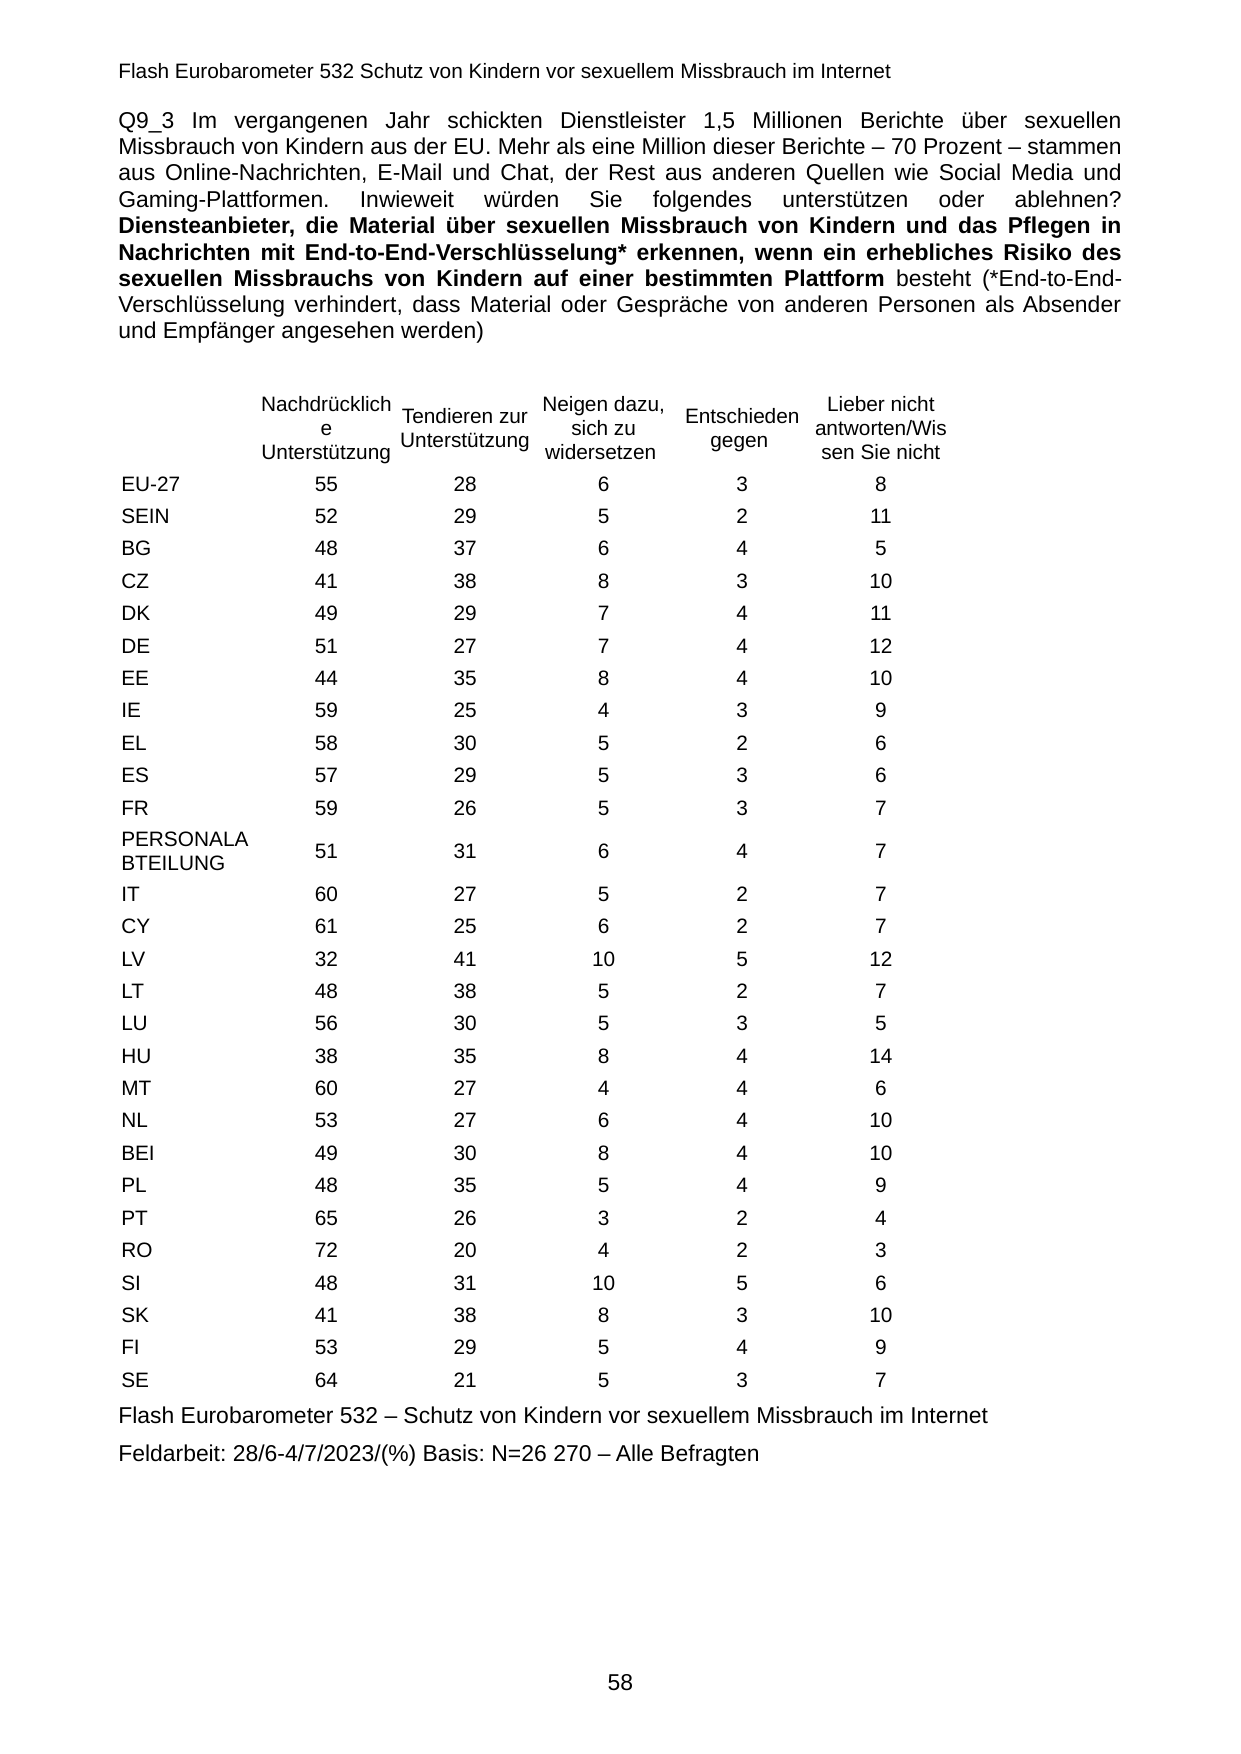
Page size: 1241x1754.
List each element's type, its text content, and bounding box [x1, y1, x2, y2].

table_cell 6 [811, 1072, 950, 1104]
table_cell SEIN [118, 500, 257, 532]
table_cell 8 [534, 1137, 673, 1169]
table_cell 4 [673, 532, 811, 564]
table_cell 28 [395, 467, 534, 500]
table_cell 5 [534, 975, 673, 1007]
table_cell 41 [257, 1299, 395, 1331]
table_cell 48 [257, 975, 395, 1007]
table_cell 14 [811, 1039, 950, 1072]
table_cell 5 [673, 942, 811, 974]
table_cell 30 [395, 726, 534, 759]
table_cell 3 [673, 565, 811, 597]
table_cell SE [118, 1363, 257, 1396]
table_cell IT [118, 878, 257, 910]
table_cell 30 [395, 1007, 534, 1039]
table_cell 56 [257, 1007, 395, 1039]
table_cell 8 [534, 1299, 673, 1331]
table_cell 12 [811, 629, 950, 662]
table_cell 10 [534, 1266, 673, 1298]
table_cell 4 [673, 1104, 811, 1137]
table_cell 4 [673, 597, 811, 629]
table_cell LV [118, 942, 257, 974]
table_cell 60 [257, 1072, 395, 1104]
table_cell 5 [811, 532, 950, 564]
table_cell LU [118, 1007, 257, 1039]
table_cell 2 [673, 1234, 811, 1266]
table_cell 52 [257, 500, 395, 532]
table_cell 2 [673, 500, 811, 532]
table_cell MT [118, 1072, 257, 1104]
table_cell 6 [534, 910, 673, 942]
table_cell 48 [257, 1169, 395, 1201]
table_cell 25 [395, 694, 534, 726]
table_cell 29 [395, 1331, 534, 1363]
table_cell 31 [395, 824, 534, 877]
table_cell 11 [811, 597, 950, 629]
table_cell 6 [811, 1266, 950, 1298]
table_cell 5 [534, 1007, 673, 1039]
table_cell 5 [811, 1007, 950, 1039]
table_cell 12 [811, 942, 950, 974]
table_cell 29 [395, 759, 534, 791]
table_cell 10 [811, 565, 950, 597]
table_cell HU [118, 1039, 257, 1072]
table_cell 30 [395, 1137, 534, 1169]
table_cell 7 [534, 597, 673, 629]
table_cell 3 [673, 467, 811, 500]
table_cell SK [118, 1299, 257, 1331]
table_cell 61 [257, 910, 395, 942]
table_cell 29 [395, 500, 534, 532]
table_cell CY [118, 910, 257, 942]
table_cell 2 [673, 726, 811, 759]
table_cell 38 [395, 565, 534, 597]
table_cell 4 [534, 694, 673, 726]
table_cell 6 [811, 759, 950, 791]
table_cell 38 [395, 975, 534, 1007]
table_cell 5 [534, 1331, 673, 1363]
table_cell 5 [534, 878, 673, 910]
table_cell 4 [673, 1039, 811, 1072]
table_header Nachdrückliche Unterstützung [257, 388, 395, 467]
table_cell 7 [811, 824, 950, 877]
table_cell 27 [395, 1072, 534, 1104]
table_cell 7 [811, 910, 950, 942]
table_cell 3 [673, 1299, 811, 1331]
table_cell 9 [811, 694, 950, 726]
table_cell RO [118, 1234, 257, 1266]
table_cell 48 [257, 532, 395, 564]
table_cell 6 [534, 532, 673, 564]
table_cell 49 [257, 1137, 395, 1169]
table_cell 35 [395, 1039, 534, 1072]
table_cell 10 [534, 942, 673, 974]
table_cell 6 [534, 1104, 673, 1137]
table_cell 4 [673, 1169, 811, 1201]
table_cell 10 [811, 1137, 950, 1169]
table_cell 41 [395, 942, 534, 974]
table_cell 3 [673, 694, 811, 726]
table_cell 9 [811, 1331, 950, 1363]
table_cell 53 [257, 1331, 395, 1363]
table_cell 72 [257, 1234, 395, 1266]
table_cell 4 [811, 1201, 950, 1234]
table_cell 9 [811, 1169, 950, 1201]
table_cell 57 [257, 759, 395, 791]
table_cell 2 [673, 910, 811, 942]
table_cell 6 [534, 467, 673, 500]
table_cell 59 [257, 791, 395, 824]
table_cell 31 [395, 1266, 534, 1298]
table_header Entschieden gegen [673, 388, 811, 467]
table_cell 27 [395, 1104, 534, 1137]
table_cell 7 [534, 629, 673, 662]
table_cell 7 [811, 1363, 950, 1396]
table_cell 8 [534, 565, 673, 597]
table_cell 3 [811, 1234, 950, 1266]
table_cell 27 [395, 878, 534, 910]
table_cell 2 [673, 1201, 811, 1234]
table_cell 58 [257, 726, 395, 759]
table_cell 5 [534, 500, 673, 532]
table_cell 10 [811, 1104, 950, 1137]
table_cell 20 [395, 1234, 534, 1266]
table_cell EL [118, 726, 257, 759]
table_cell 7 [811, 878, 950, 910]
table_cell LT [118, 975, 257, 1007]
table_cell CZ [118, 565, 257, 597]
table_cell 27 [395, 629, 534, 662]
text Feldarbeit: 28/6-4/7/2023/(%) Basis: N=26 270 – Alle Befragten [118, 1440, 1122, 1466]
table_cell 49 [257, 597, 395, 629]
table_cell FI [118, 1331, 257, 1363]
table_cell 5 [534, 1363, 673, 1396]
table_cell 59 [257, 694, 395, 726]
table_cell 4 [673, 1072, 811, 1104]
table_cell EE [118, 662, 257, 694]
table_cell DE [118, 629, 257, 662]
table_cell 3 [673, 1007, 811, 1039]
table_cell 32 [257, 942, 395, 974]
table_cell 5 [673, 1266, 811, 1298]
table_cell ES [118, 759, 257, 791]
table_cell 3 [534, 1201, 673, 1234]
table_cell 53 [257, 1104, 395, 1137]
table_cell PL [118, 1169, 257, 1201]
table_cell 10 [811, 662, 950, 694]
table_cell PT [118, 1201, 257, 1234]
table_cell DK [118, 597, 257, 629]
table_cell PERSONALABTEILUNG [118, 824, 257, 877]
table_cell 4 [534, 1234, 673, 1266]
table_cell FR [118, 791, 257, 824]
table_cell 51 [257, 824, 395, 877]
table_cell BG [118, 532, 257, 564]
table_cell 8 [534, 662, 673, 694]
table_cell 5 [534, 1169, 673, 1201]
table_cell 26 [395, 1201, 534, 1234]
table_cell 8 [534, 1039, 673, 1072]
table_cell 55 [257, 467, 395, 500]
table_cell 3 [673, 759, 811, 791]
table_cell IE [118, 694, 257, 726]
table_cell 38 [257, 1039, 395, 1072]
table_cell SI [118, 1266, 257, 1298]
table_cell 64 [257, 1363, 395, 1396]
table_cell 4 [534, 1072, 673, 1104]
table_cell 35 [395, 662, 534, 694]
table_cell EU-27 [118, 467, 257, 500]
table_cell 51 [257, 629, 395, 662]
table_cell 3 [673, 1363, 811, 1396]
table_cell BEI [118, 1137, 257, 1169]
table_cell 44 [257, 662, 395, 694]
table_cell 5 [534, 726, 673, 759]
table_cell 4 [673, 824, 811, 877]
table_cell 4 [673, 662, 811, 694]
table_cell 48 [257, 1266, 395, 1298]
table_cell 10 [811, 1299, 950, 1331]
table_cell 5 [534, 759, 673, 791]
table_cell 65 [257, 1201, 395, 1234]
table_cell 29 [395, 597, 534, 629]
table_cell 4 [673, 1331, 811, 1363]
table_cell 41 [257, 565, 395, 597]
table_cell 25 [395, 910, 534, 942]
table_cell 5 [534, 791, 673, 824]
table_header [118, 388, 257, 467]
table_cell 7 [811, 791, 950, 824]
table_header Tendieren zur Unterstützung [395, 388, 534, 467]
table_cell 26 [395, 791, 534, 824]
table_cell 6 [811, 726, 950, 759]
table_cell 4 [673, 1137, 811, 1169]
table_cell 60 [257, 878, 395, 910]
table_cell 21 [395, 1363, 534, 1396]
table_cell 37 [395, 532, 534, 564]
table_header Lieber nicht antworten/Wissen Sie nicht [811, 388, 950, 467]
table_cell 8 [811, 467, 950, 500]
table_cell 6 [534, 824, 673, 877]
table_cell 11 [811, 500, 950, 532]
table_cell 38 [395, 1299, 534, 1331]
text Q9_3 Im vergangenen Jahr schickten Dienstleister 1,5 Millionen Berichte über sexuellen Missbrauch von Kindern aus der EU. Mehr als eine Million dieser Berichte – 70 Prozent – stammen aus Online-Nachrichten, E-Mail und Chat, der Rest aus anderen Quellen wie Social Media und Gaming-Plattformen. Inwieweit würden Sie folgendes unterstützen oder ablehnen? Diensteanbieter, die Material über sexuellen Missbrauch von Kindern und das Pflegen in Nachrichten mit End-to-End-Verschlüsselung* erkennen, wenn ein erhebliches Risiko des sexuellen Missbrauchs von Kindern auf einer bestimmten Plattform besteht (*End-to-End-Verschlüsselung verhindert, dass Material oder Gespräche von anderen Personen als Absender und Empfänger angesehen werden) [118, 107, 1122, 344]
table_cell 3 [673, 791, 811, 824]
table_cell 7 [811, 975, 950, 1007]
text Flash Eurobarometer 532 – Schutz von Kindern vor sexuellem Missbrauch im Internet [118, 1402, 1122, 1428]
table_cell 2 [673, 975, 811, 1007]
table_cell NL [118, 1104, 257, 1137]
table_cell 2 [673, 878, 811, 910]
table_header Neigen dazu, sich zu widersetzen [534, 388, 673, 467]
table_cell 35 [395, 1169, 534, 1201]
table_cell 4 [673, 629, 811, 662]
